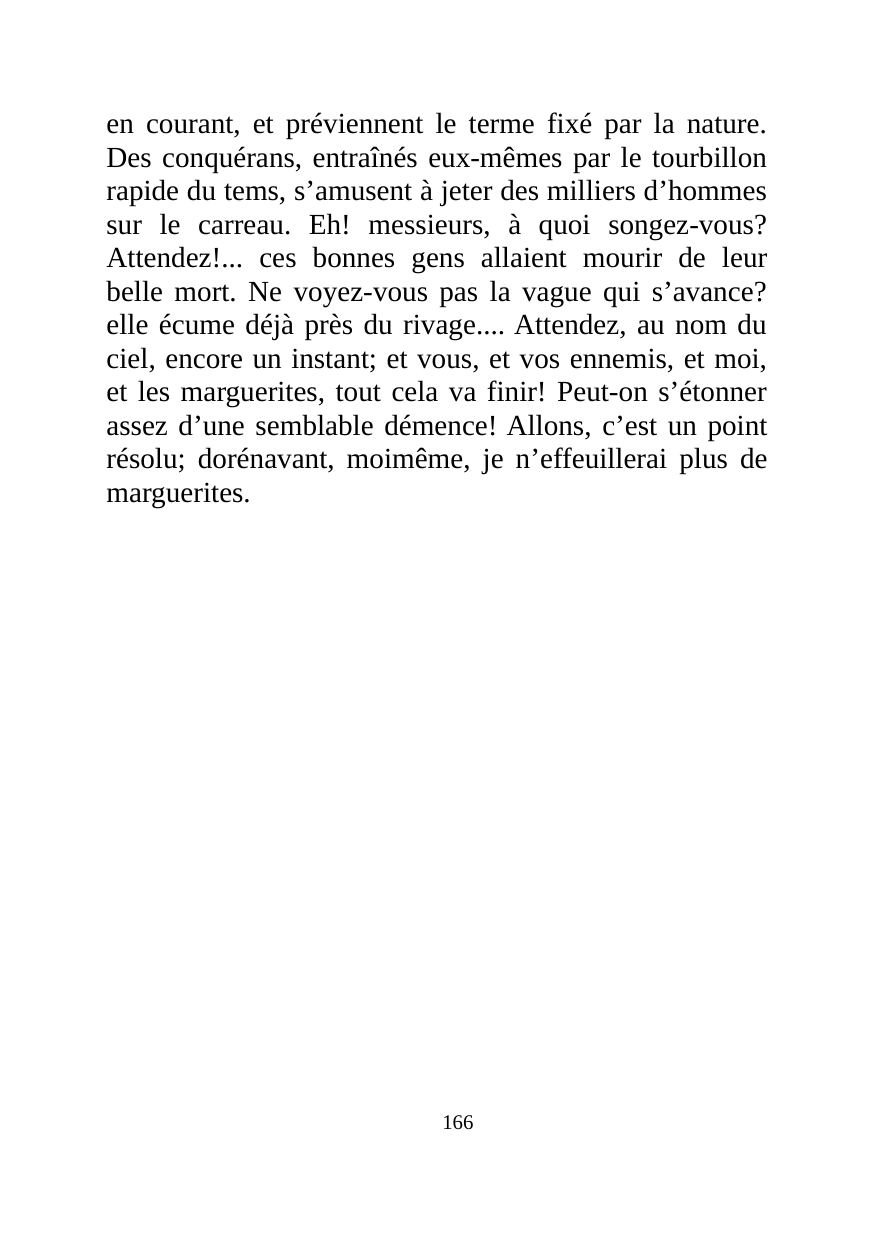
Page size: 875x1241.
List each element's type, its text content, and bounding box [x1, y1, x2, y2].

text en courant, et préviennent le terme fixé par la nature. Des conquérans, entraînés eux-mêmes par le tourbillon rapide du tems, s’amusent à jeter des milliers d’hommes sur le carreau. Eh! messieurs, à quoi songez-vous? Attendez!... ces bonnes gens allaient mourir de leur belle mort. Ne voyez-vous pas la vague qui s’avance? elle écume déjà près du rivage.... Attendez, au nom du ciel, encore un instant; et vous, et vos ennemis, et moi, et les marguerites, tout cela va finir! Peut-on s’étonner assez d’une semblable démence! Allons, c’est un point résolu; dorénavant, moimême, je n’effeuillerai plus de marguerites. [106, 106, 768, 509]
